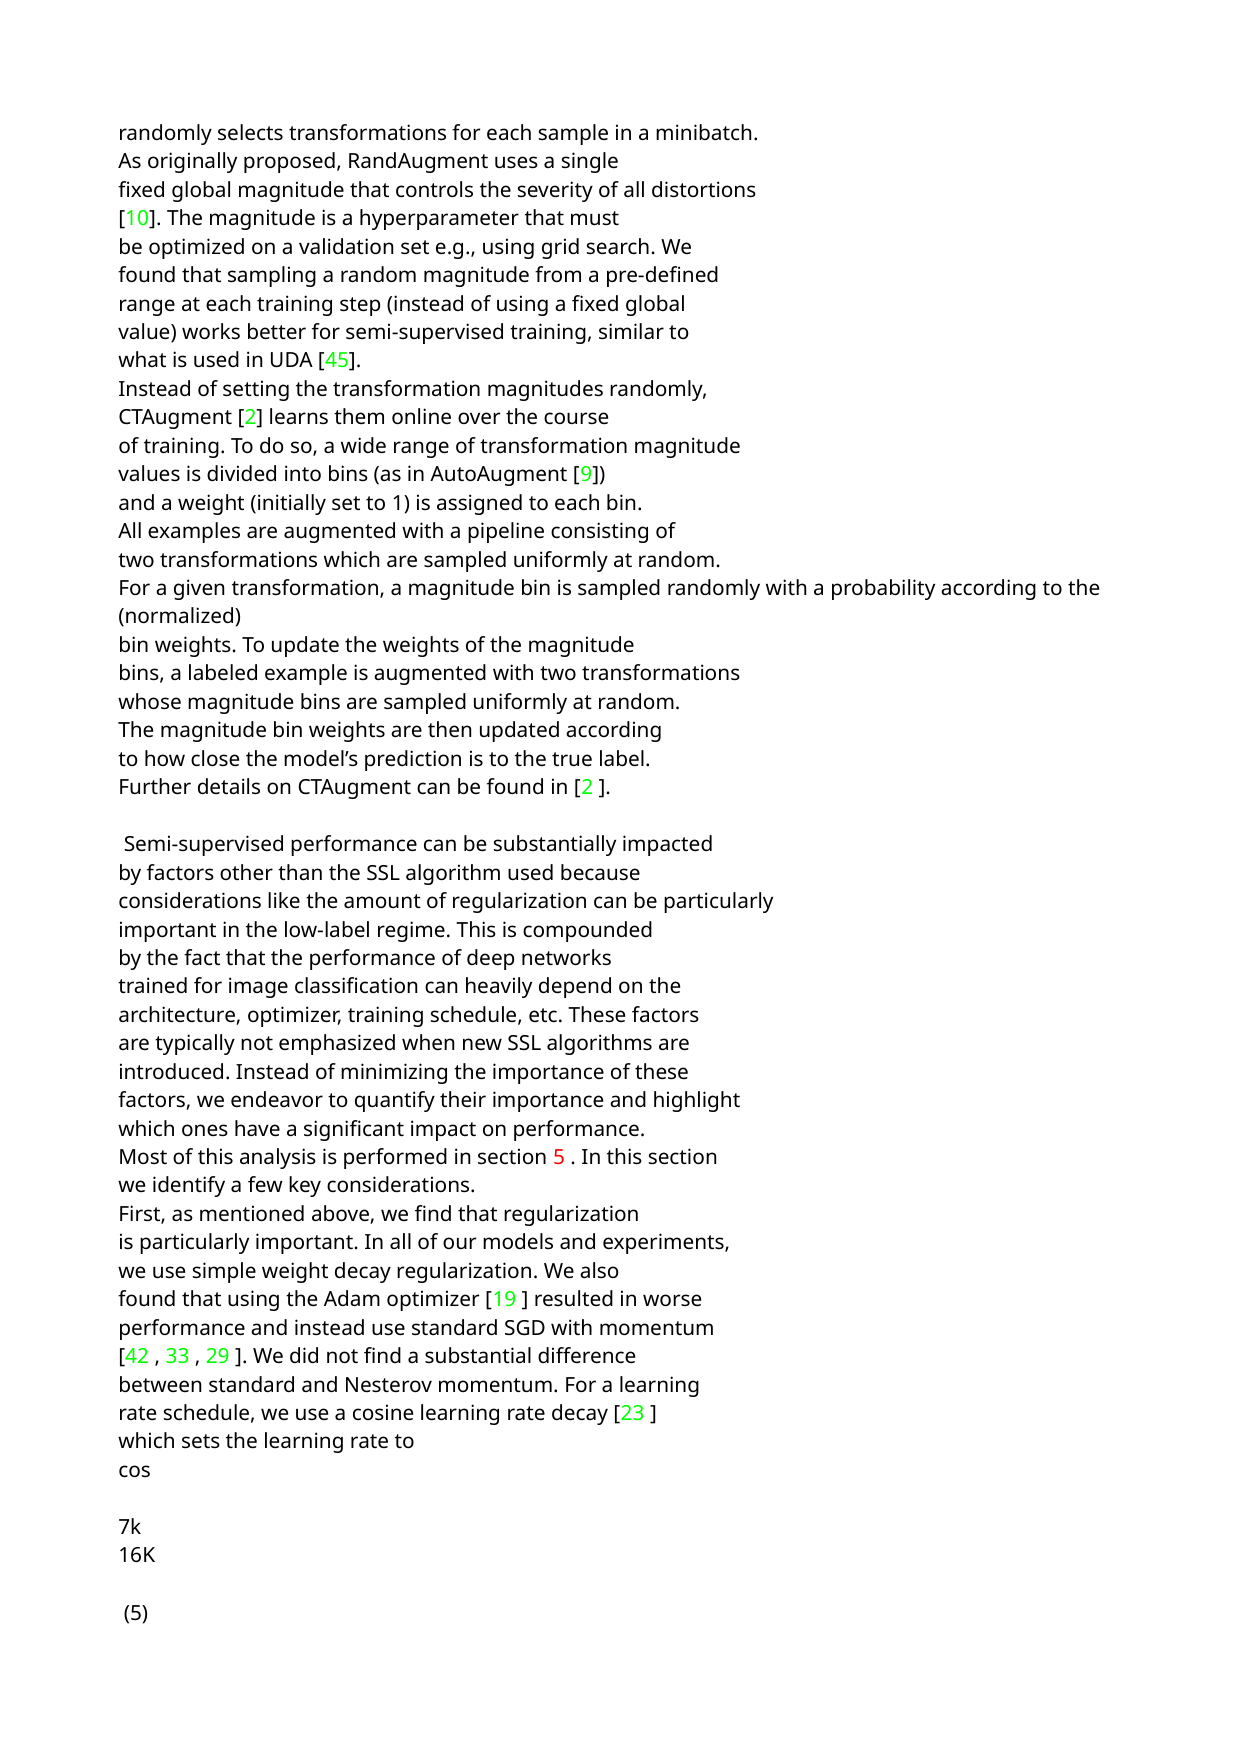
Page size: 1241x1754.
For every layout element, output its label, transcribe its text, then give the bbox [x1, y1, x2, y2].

text bins, a labeled example is augmented with two transformations [118, 658, 1122, 687]
text between standard and Nesterov momentum. For a learning [118, 1370, 1122, 1398]
text architecture, optimizer, training schedule, etc. These factors [118, 1000, 1122, 1028]
text whose magnitude bins are sampled uniformly at random. [118, 687, 1122, 715]
text Instead of setting the transformation magnitudes randomly, [118, 374, 1122, 402]
text performance and instead use standard SGD with momentum [118, 1313, 1122, 1341]
text values is divided into bins (as in AutoAugment [9]) [118, 459, 1122, 488]
text All examples are augmented with a pipeline consisting of [118, 516, 1122, 545]
text trained for image classification can heavily depend on the [118, 972, 1122, 1000]
text CTAugment [2] learns them online over the course [118, 402, 1122, 431]
text value) works better for semi-supervised training, similar to [118, 317, 1122, 346]
text randomly selects transformations for each sample in a minibatch. [118, 118, 1122, 147]
text rate schedule, we use a cosine learning rate decay [23 ] [118, 1398, 1122, 1427]
text As originally proposed, RandAugment uses a single [118, 147, 1122, 175]
text are typically not emphasized when new SSL algorithms are [118, 1028, 1122, 1057]
text (5) [118, 1598, 1122, 1626]
text and a weight (initially set to 1) is assigned to each bin. [118, 488, 1122, 516]
text found that using the Adam optimizer [19 ] resulted in worse [118, 1284, 1122, 1313]
text to how close the model’s prediction is to the true label. [118, 744, 1122, 772]
text by the fact that the performance of deep networks [118, 943, 1122, 972]
text Further details on CTAugment can be found in [2 ]. [118, 772, 1122, 801]
text we use simple weight decay regularization. We also [118, 1256, 1122, 1284]
text [10]. The magnitude is a hyperparameter that must [118, 203, 1122, 232]
text fixed global magnitude that controls the severity of all distortions [118, 175, 1122, 203]
text cos [118, 1455, 1122, 1483]
text The magnitude bin weights are then updated according [118, 715, 1122, 744]
text be optimized on a validation set e.g., using grid search. We [118, 232, 1122, 260]
text For a given transformation, a magnitude bin is sampled randomly with a probability according to the (normalized) [118, 573, 1122, 630]
text 7k [118, 1512, 1122, 1541]
text what is used in UDA [45]. [118, 346, 1122, 374]
text found that sampling a random magnitude from a pre-defined [118, 260, 1122, 289]
text is particularly important. In all of our models and experiments, [118, 1227, 1122, 1256]
text bin weights. To update the weights of the magnitude [118, 630, 1122, 658]
text factors, we endeavor to quantify their importance and highlight [118, 1085, 1122, 1114]
text introduced. Instead of minimizing the importance of these [118, 1057, 1122, 1085]
text two transformations which are sampled uniformly at random. [118, 545, 1122, 573]
text Semi-supervised performance can be substantially impacted [118, 829, 1122, 858]
text by factors other than the SSL algorithm used because [118, 858, 1122, 886]
text which ones have a significant impact on performance. [118, 1114, 1122, 1142]
text important in the low-label regime. This is compounded [118, 915, 1122, 943]
text range at each training step (instead of using a fixed global [118, 289, 1122, 317]
text Most of this analysis is performed in section 5 . In this section [118, 1142, 1122, 1171]
text First, as mentioned above, we find that regularization [118, 1199, 1122, 1227]
text considerations like the amount of regularization can be particularly [118, 886, 1122, 915]
text which sets the learning rate to [118, 1427, 1122, 1455]
text [42 , 33 , 29 ]. We did not find a substantial difference [118, 1341, 1122, 1370]
text of training. To do so, a wide range of transformation magnitude [118, 431, 1122, 459]
text we identify a few key considerations. [118, 1171, 1122, 1199]
text 16K [118, 1541, 1122, 1569]
